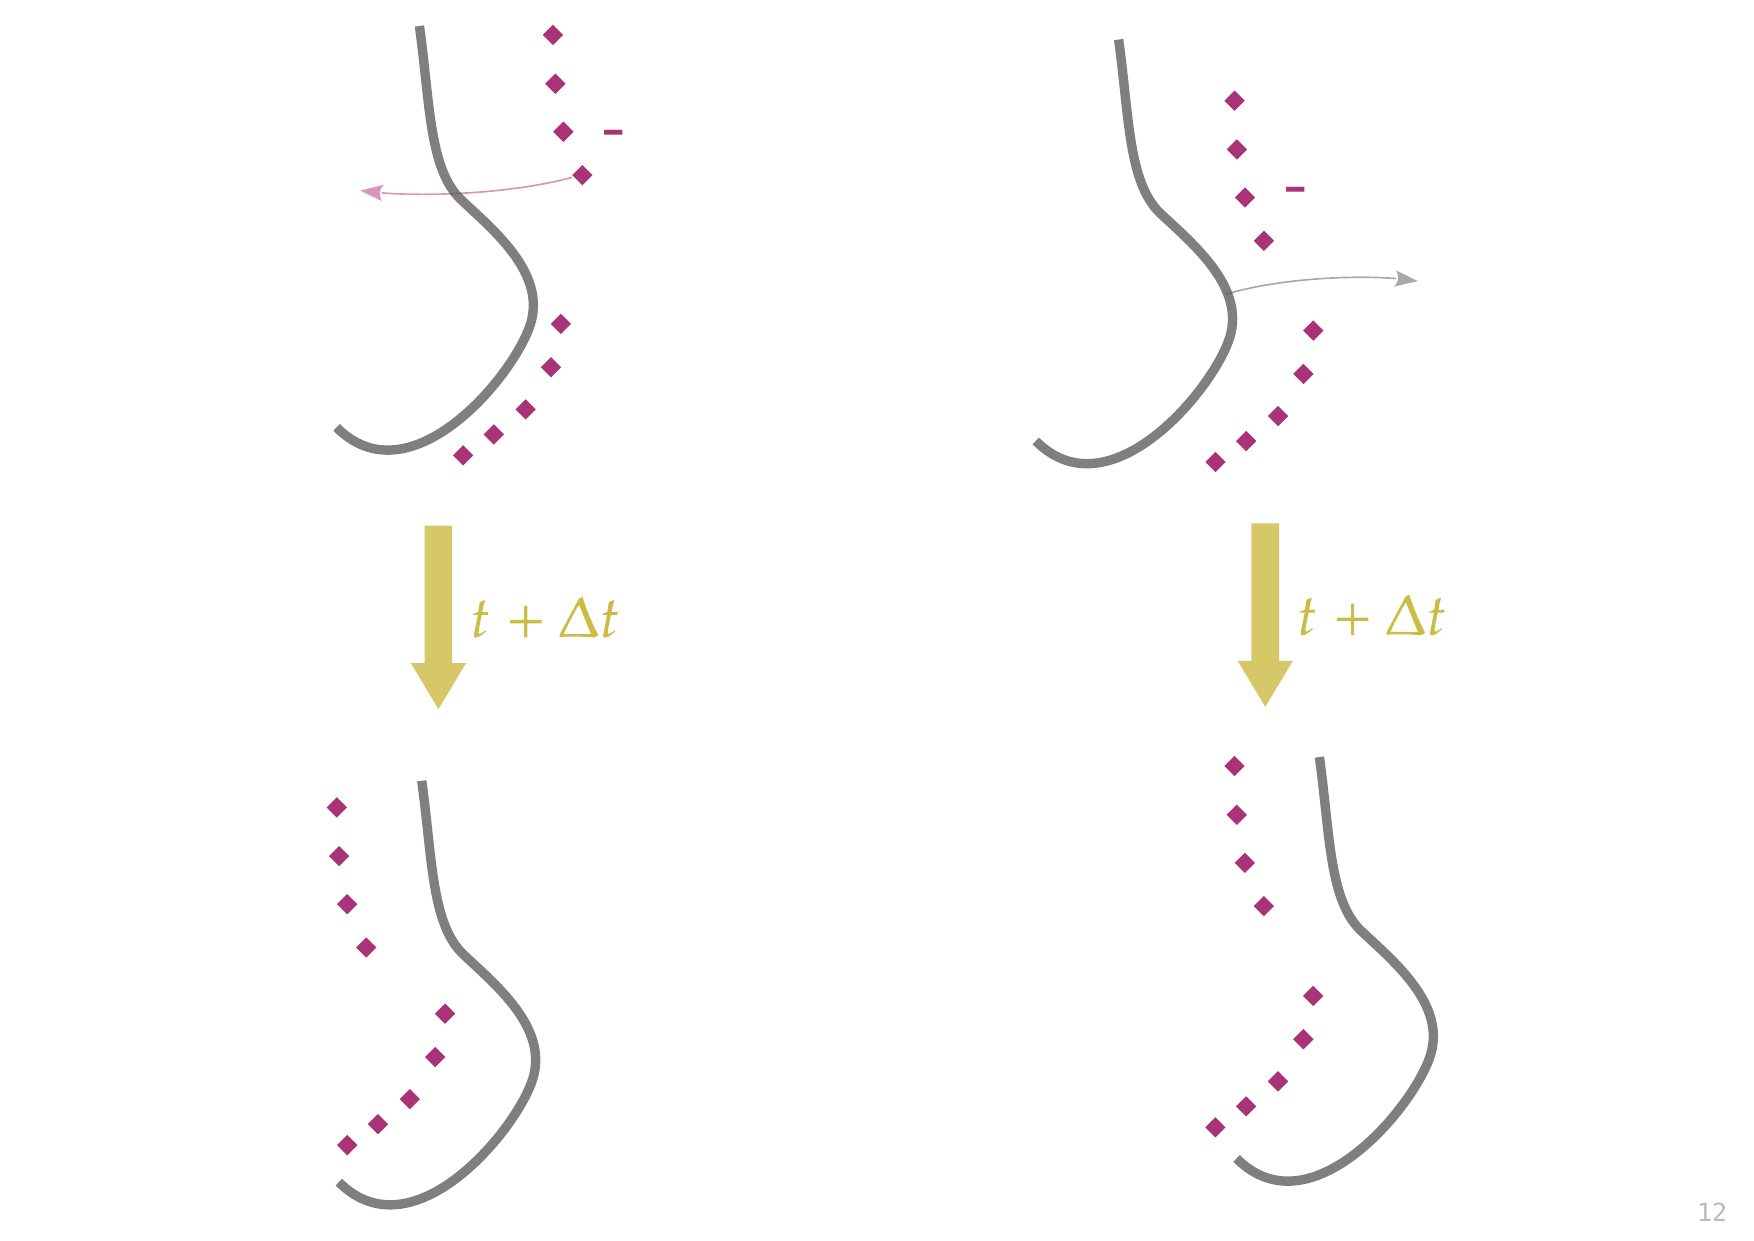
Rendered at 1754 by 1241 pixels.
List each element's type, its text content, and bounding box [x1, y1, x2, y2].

text_box [1293, 1029, 1314, 1050]
text_box [1293, 363, 1314, 385]
text_box [1224, 90, 1245, 111]
text_box [1267, 1071, 1289, 1092]
text_box [337, 894, 358, 915]
text_box [1226, 804, 1248, 825]
text_box [452, 445, 474, 466]
text_box [510, 605, 542, 638]
text_box [1205, 451, 1226, 473]
text_box [1235, 1096, 1257, 1117]
text_box [1303, 985, 1324, 1007]
text_box [545, 73, 566, 94]
text_box [410, 525, 467, 710]
text_box [399, 1088, 421, 1110]
text_box [1226, 139, 1248, 160]
text_box [434, 1003, 456, 1024]
text_box [1336, 603, 1369, 636]
text_box [1224, 755, 1245, 777]
text_box [1267, 405, 1289, 427]
text_box [1253, 895, 1275, 917]
text_box [425, 1046, 446, 1068]
text_box [1205, 1117, 1226, 1138]
text_box – [587, 90, 640, 149]
text_box [367, 1114, 389, 1135]
text_box – [1269, 147, 1322, 206]
text_box [602, 600, 618, 638]
text_box [1253, 230, 1275, 251]
text_box [356, 937, 377, 958]
text_box [550, 313, 572, 335]
text_box [553, 121, 574, 142]
text_box [472, 600, 489, 638]
text_box [542, 24, 564, 46]
text_box [1237, 523, 1293, 707]
text_box [337, 1134, 358, 1156]
text_box [1429, 597, 1445, 636]
text_box [326, 797, 347, 818]
text_box [572, 164, 593, 186]
text_box [1234, 187, 1256, 208]
text_box [1303, 320, 1324, 341]
text_box [1299, 597, 1316, 636]
text_box [483, 424, 504, 445]
text_box [540, 357, 562, 378]
text_box [1234, 852, 1256, 873]
text_box [1386, 594, 1425, 636]
text_box [1236, 430, 1257, 452]
text_box [559, 597, 598, 638]
text_box [328, 846, 350, 867]
text_box [515, 399, 536, 420]
